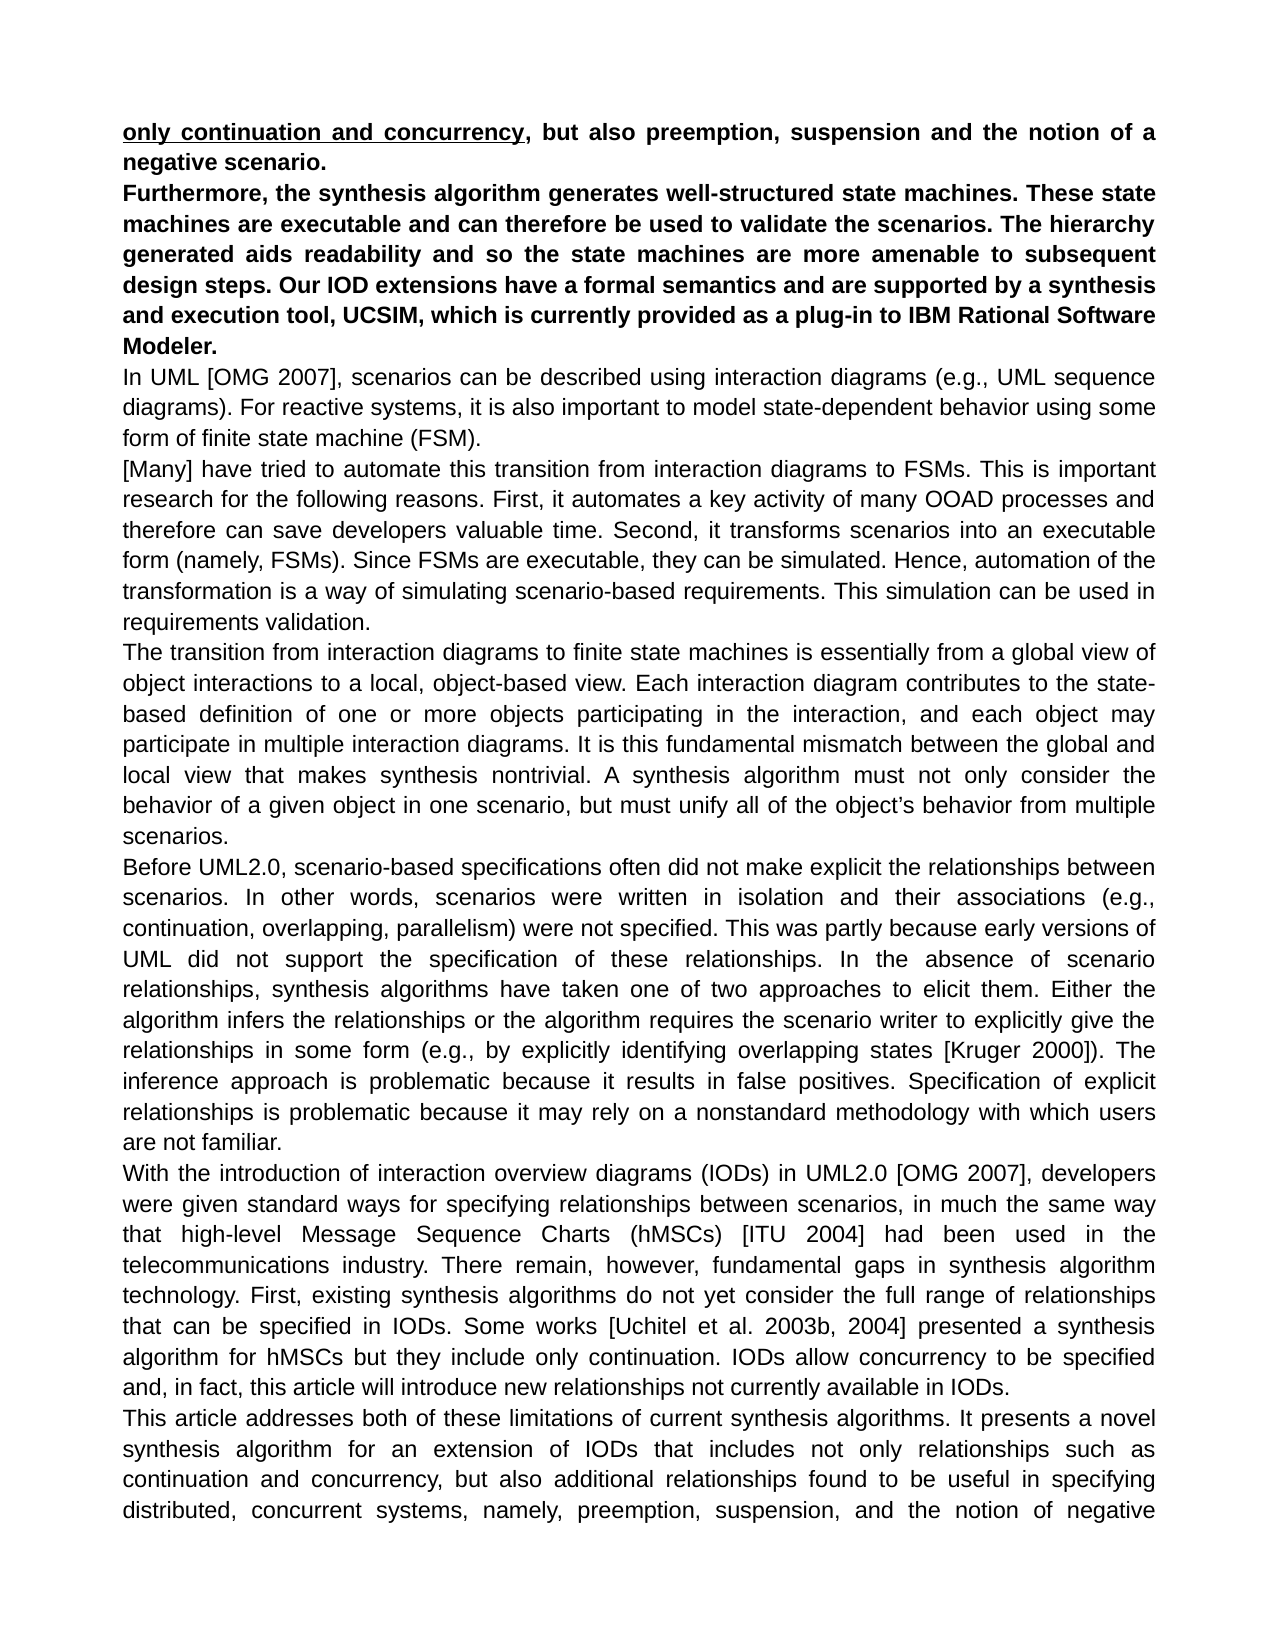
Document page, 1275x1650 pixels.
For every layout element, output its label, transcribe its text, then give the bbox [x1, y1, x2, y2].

text Before UML2.0, scenario-based specifications often did not make explicit the relationships between scenarios. In other words, scenarios were written in isolation and their associations (e.g., continuation, overlapping, parallelism) were not specified. This was partly because early versions of UML did not support the specification of these relationships. In the absence of scenario relationships, synthesis algorithms have taken one of two approaches to elicit them. Either the algorithm infers the relationships or the algorithm requires the scenario writer to explicitly give the relationships in some form (e.g., by explicitly identifying overlapping states [Kruger 2000]). The inference approach is problematic because it results in false positives. Specification of explicit relationships is problematic because it may rely on a nonstandard methodology with which users are not familiar. [122, 853, 1157, 1156]
text In UML [OMG 2007], scenarios can be described using interaction diagrams (e.g., UML sequence diagrams). For reactive systems, it is also important to model state-dependent behavior using some form of finite state machine (FSM). [122, 363, 1157, 451]
text Furthermore, the synthesis algorithm generates well-structured state machines. These state machines are executable and can therefore be used to validate the scenarios. The hierarchy generated aids readability and so the state machines are more amenable to subsequent design steps. Our IOD extensions have a formal semantics and are supported by a synthesis and execution tool, UCSIM, which is currently provided as a plug-in to IBM Rational Software Modeler. [122, 179, 1157, 359]
text The transition from interaction diagrams to finite state machines is essentially from a global view of object interactions to a local, object-based view. Each interaction diagram contributes to the state-based definition of one or more objects participating in the interaction, and each object may participate in multiple interaction diagrams. It is this fundamental mismatch between the global and local view that makes synthesis nontrivial. A synthesis algorithm must not only consider the behavior of a given object in one scenario, but must unify all of the object’s behavior from multiple scenarios. [122, 639, 1157, 849]
text only continuation and concurrency, but also preemption, suspension and the notion of a negative scenario. [122, 118, 1157, 176]
text With the introduction of interaction overview diagrams (IODs) in UML2.0 [OMG 2007], developers were given standard ways for specifying relationships between scenarios, in much the same way that high-level Message Sequence Charts (hMSCs) [ITU 2004] had been used in the telecommunications industry. There remain, however, fundamental gaps in synthesis algorithm technology. First, existing synthesis algorithms do not yet consider the full range of relationships that can be specified in IODs. Some works [Uchitel et al. 2003b, 2004] presented a synthesis algorithm for hMSCs but they include only continuation. IODs allow concurrency to be specified and, in fact, this article will introduce new relationships not currently available in IODs. [122, 1159, 1157, 1401]
text [Many] have tried to automate this transition from interaction diagrams to FSMs. This is important research for the following reasons. First, it automates a key activity of many OOAD processes and therefore can save developers valuable time. Second, it transforms scenarios into an executable form (namely, FSMs). Since FSMs are executable, they can be simulated. Hence, automation of the transformation is a way of simulating scenario-based requirements. This simulation can be used in requirements validation. [122, 455, 1157, 635]
text This article addresses both of these limitations of current synthesis algorithms. It presents a novel synthesis algorithm for an extension of IODs that includes not only relationships such as continuation and concurrency, but also additional relationships found to be useful in specifying distributed, concurrent systems, namely, preemption, suspension, and the notion of negative [122, 1404, 1157, 1523]
